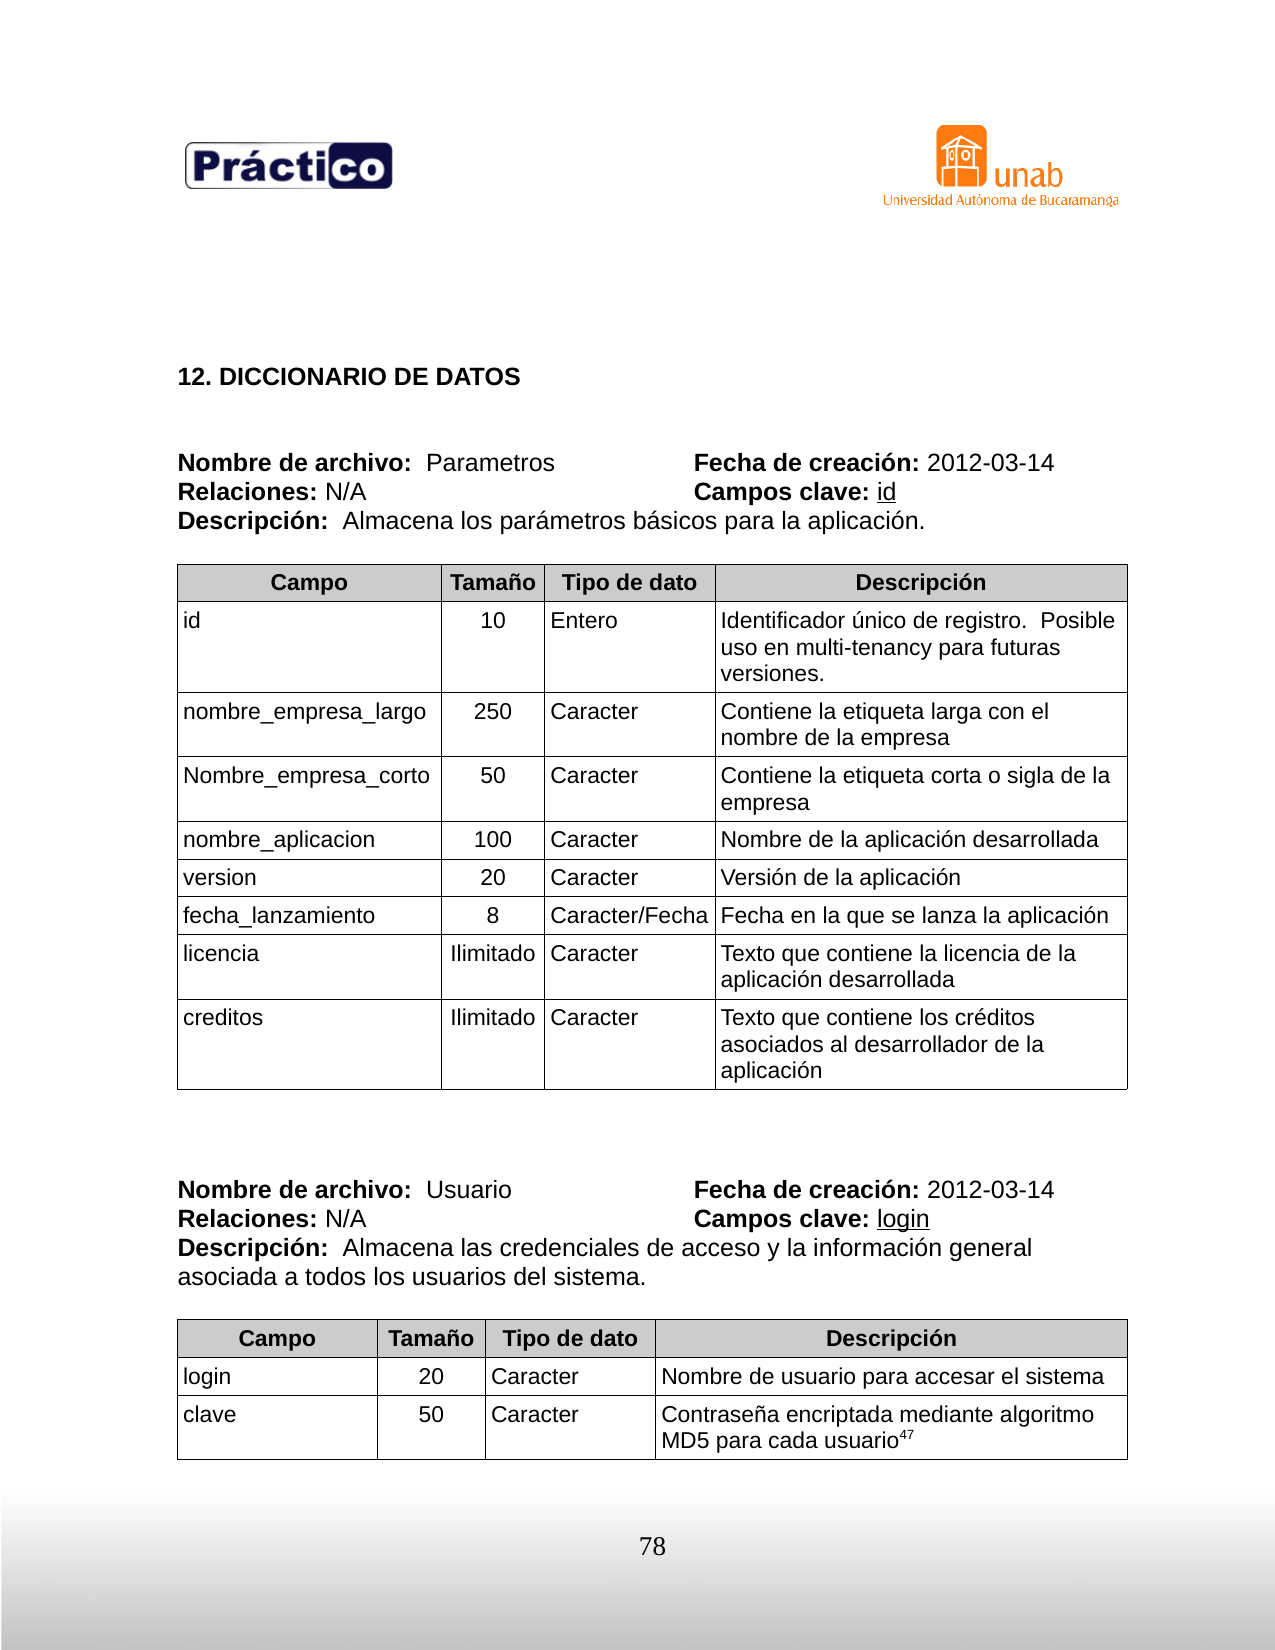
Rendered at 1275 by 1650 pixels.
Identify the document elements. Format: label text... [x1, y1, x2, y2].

table_header Descripción [656, 1320, 1127, 1357]
table_cell 20 [442, 860, 544, 896]
table_cell Caracter [545, 1000, 715, 1089]
table_cell Ilimitado [442, 1000, 544, 1089]
text Descripción: Almacena las credenciales de acceso y la información general asociada a todos los usuarios del sistema. [177, 1233, 1127, 1291]
picture [182, 140, 395, 191]
table_cell login [178, 1358, 377, 1395]
table_cell Ilimitado [442, 935, 544, 998]
text Nombre de archivo: Usuario Fecha de creación: 2012-03-14 [177, 1176, 1127, 1204]
table_cell clave [178, 1396, 377, 1459]
table_header Tipo de dato [545, 565, 715, 601]
table_cell Caracter [545, 860, 715, 896]
table_header Descripción [716, 565, 1127, 601]
table_header Tipo de dato [486, 1320, 655, 1357]
text Descripción: Almacena los parámetros básicos para la aplicación. [177, 506, 1127, 535]
table_cell Caracter/Fecha [545, 897, 715, 934]
table_cell licencia [178, 935, 441, 998]
picture [883, 125, 1119, 207]
table_cell Contraseña encriptada mediante algoritmo MD5 para cada usuario [656, 1396, 1127, 1459]
table_cell Caracter [545, 935, 715, 998]
text 12. DICCIONARIO DE DATOS [177, 362, 1127, 391]
table_cell 8 [442, 897, 544, 934]
table_cell Texto que contiene la licencia de la aplicación desarrollada [716, 935, 1127, 998]
table_cell 50 [378, 1396, 485, 1459]
table_cell Caracter [486, 1396, 655, 1459]
table_cell Versión de la aplicación [716, 860, 1127, 896]
table_header Campo [178, 565, 441, 601]
table_cell 250 [442, 693, 544, 756]
table_cell nombre_aplicacion [178, 822, 441, 858]
table_cell Contiene la etiqueta larga con el nombre de la empresa [716, 693, 1127, 756]
table_cell Nombre de usuario para accesar el sistema [656, 1358, 1127, 1395]
table_cell Nombre_empresa_corto [178, 757, 441, 821]
text Relaciones: N/A Campos clave: id [177, 477, 1127, 506]
table_cell nombre_empresa_largo [178, 693, 441, 756]
table_cell 50 [442, 757, 544, 821]
table_cell Texto que contiene los créditos asociados al desarrollador de la aplicación [716, 1000, 1127, 1089]
table_cell Caracter [545, 822, 715, 858]
table_cell 20 [378, 1358, 485, 1395]
table_cell id [178, 602, 441, 692]
table_cell Fecha en la que se lanza la aplicación [716, 897, 1127, 934]
table_header Tamaño [442, 565, 544, 601]
table_cell Caracter [545, 757, 715, 821]
table_cell 10 [442, 602, 544, 692]
text Nombre de archivo: Parametros Fecha de creación: 2012-03-14 [177, 448, 1127, 477]
table_cell fecha_lanzamiento [178, 897, 441, 934]
table_cell creditos [178, 1000, 441, 1089]
table_cell Contiene la etiqueta corta o sigla de la empresa [716, 757, 1127, 821]
table_cell Caracter [486, 1358, 655, 1395]
picture [1, 1472, 1275, 1650]
table_cell version [178, 860, 441, 896]
table_cell Caracter [545, 693, 715, 756]
text Relaciones: N/A Campos clave: login [177, 1204, 1127, 1233]
table_cell Entero [545, 602, 715, 692]
table_header Tamaño [378, 1320, 485, 1357]
table_cell Identificador único de registro. Posible uso en multi-tenancy para futuras versiones. [716, 602, 1127, 692]
table_cell Nombre de la aplicación desarrollada [716, 822, 1127, 858]
table_header Campo [178, 1320, 377, 1357]
table_cell 100 [442, 822, 544, 858]
